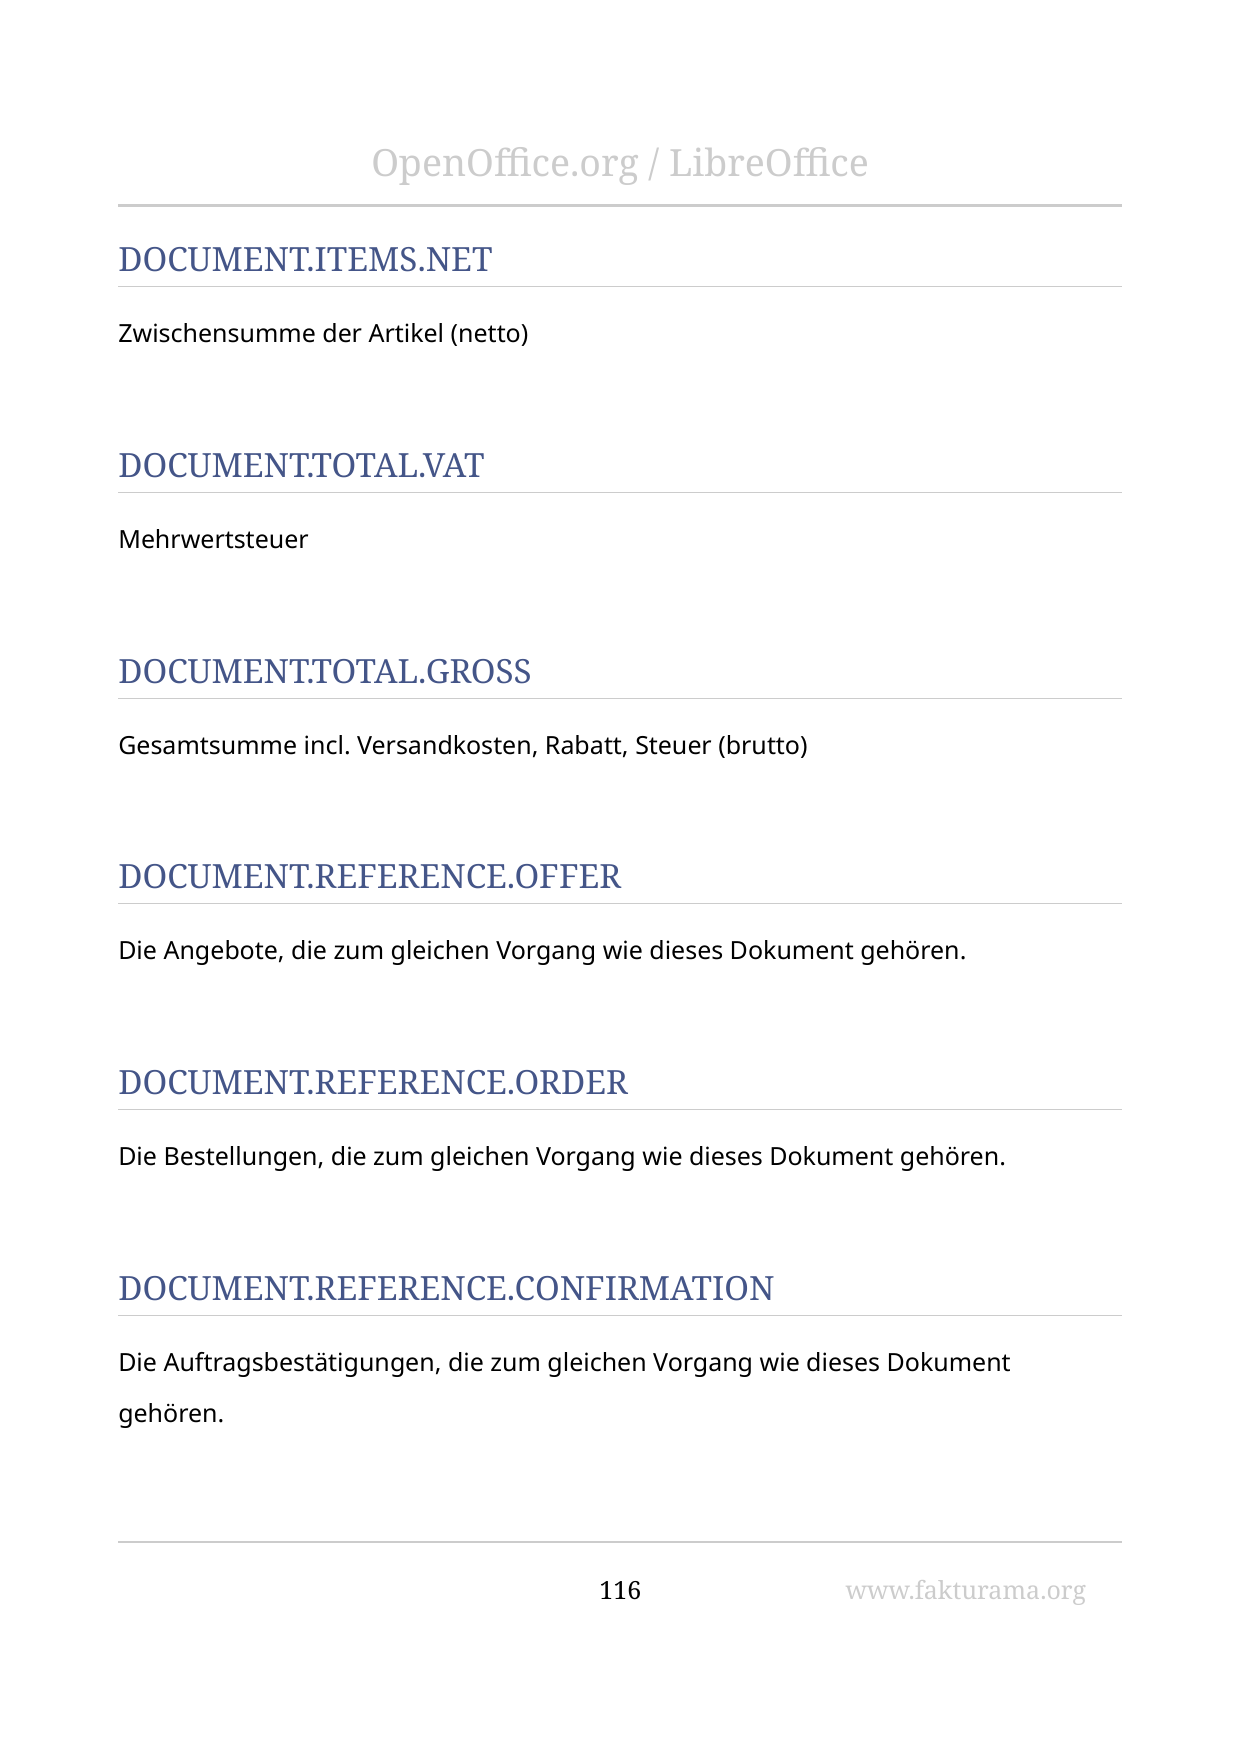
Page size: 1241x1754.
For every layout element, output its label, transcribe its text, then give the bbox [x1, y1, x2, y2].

subtitle DOCUMENT.REFERENCE.CONFIRMATION [118, 1265, 1122, 1315]
subtitle DOCUMENT.TOTAL.GROSS [118, 648, 1122, 698]
text Die Bestellungen, die zum gleichen Vorgang wie dieses Dokument gehören. [118, 1139, 1122, 1173]
text Mehrwertsteuer [118, 522, 1122, 556]
text Die Auftragsbestätigungen, die zum gleichen Vorgang wie dieses Dokument gehören. [118, 1344, 1122, 1429]
subtitle DOCUMENT.REFERENCE.ORDER [118, 1059, 1122, 1109]
subtitle DOCUMENT.TOTAL.VAT [118, 442, 1122, 492]
subtitle DOCUMENT.ITEMS.NET [118, 236, 1122, 286]
text Zwischensumme der Artikel (netto) [118, 316, 1122, 350]
subtitle DOCUMENT.REFERENCE.OFFER [118, 853, 1122, 903]
text Die Angebote, die zum gleichen Vorgang wie dieses Dokument gehören. [118, 933, 1122, 967]
text Gesamtsumme incl. Versandkosten, Rabatt, Steuer (brutto) [118, 727, 1122, 761]
